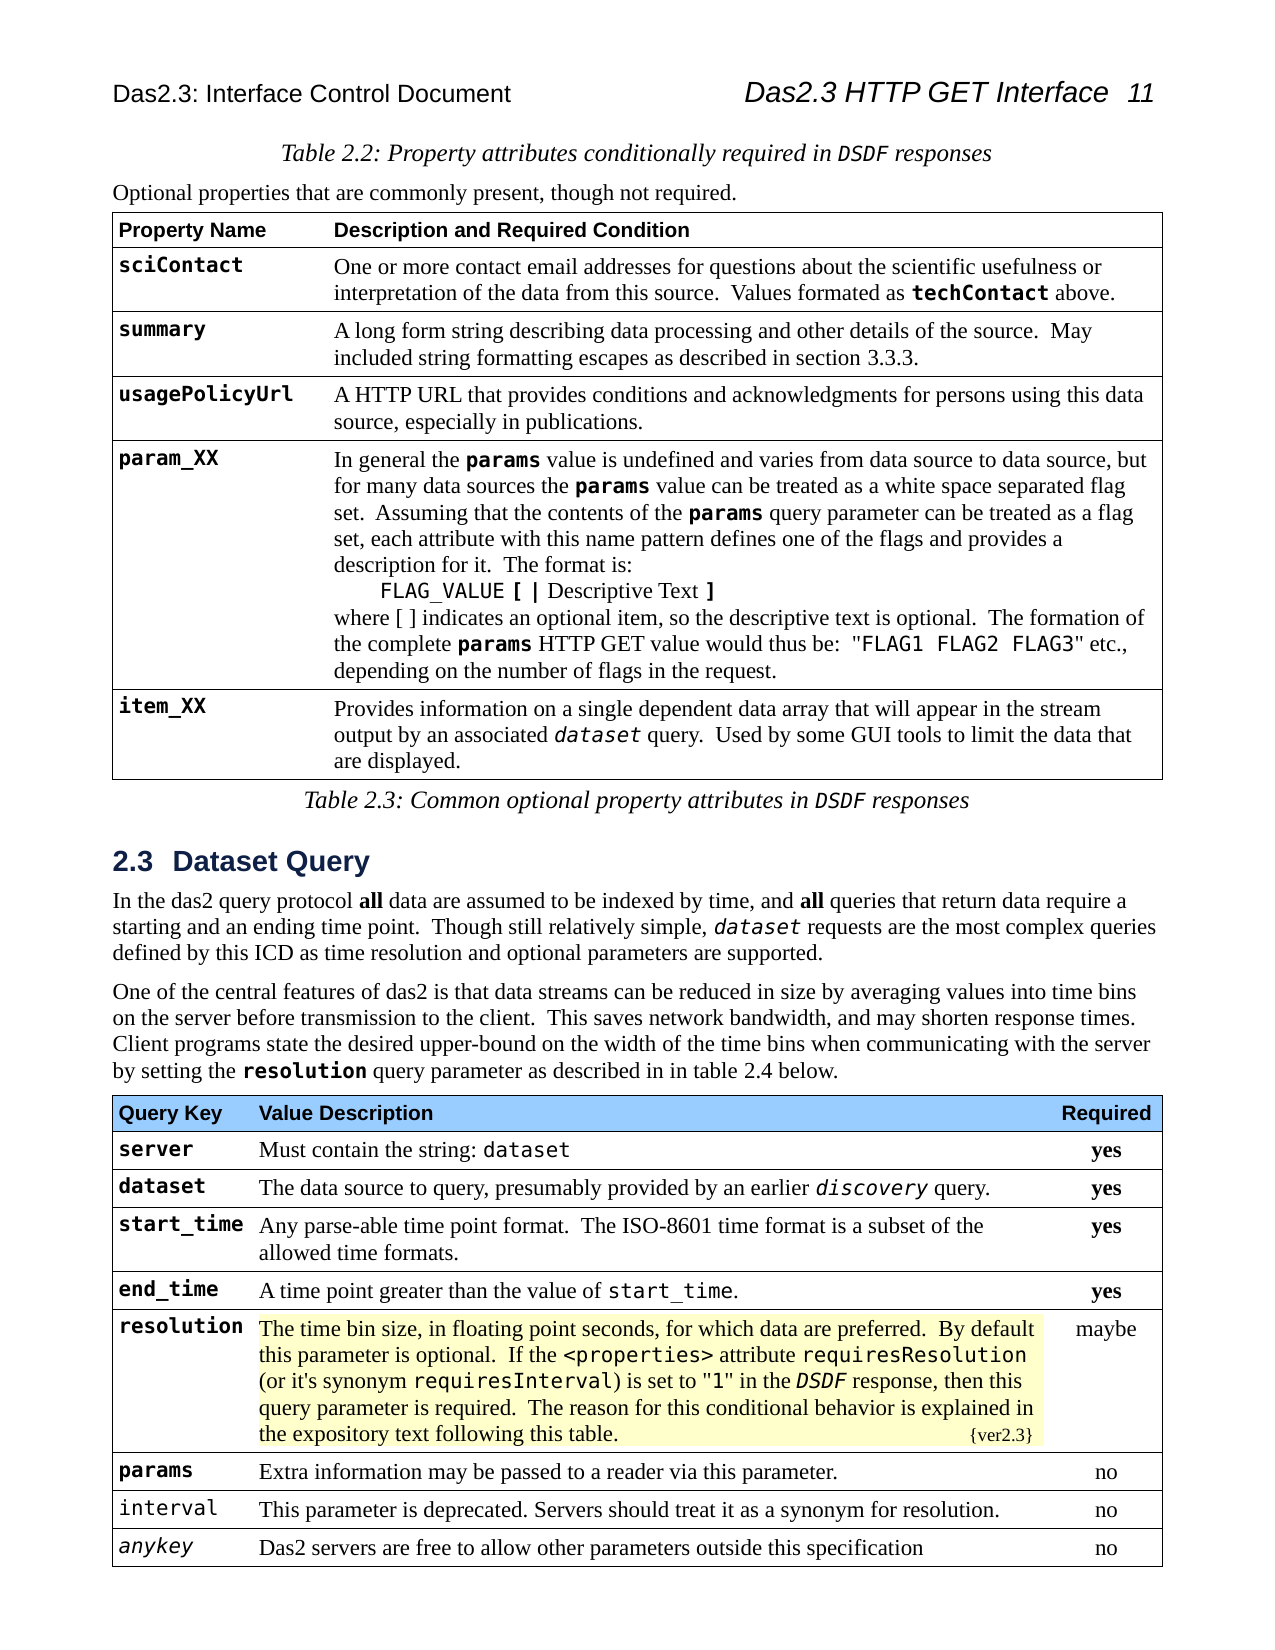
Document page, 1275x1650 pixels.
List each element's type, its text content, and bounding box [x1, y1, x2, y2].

table_cell This parameter is deprecated. Servers should treat it as a synonym for resolution. [253, 1491, 1050, 1528]
table_cell yes [1050, 1132, 1162, 1169]
table_cell One or more contact email addresses for questions about the scientific usefulness or interpretation of the data from this source. Values formated as techContact above. [328, 248, 1162, 311]
text In the das2 query protocol all data are assumed to be indexed by time, and all queries that return data require a starting and an ending time point. Though still relatively simple, dataset requests are the most complex queries defined by this ICD as time resolution and optional parameters are supported. [112, 887, 1162, 966]
text One of the central features of das2 is that data streams can be reduced in size by averaging values into time bins on the server before transmission to the client. This saves network bandwidth, and may shorten response times. Client programs state the desired upper-bound on the width of the time bins when communicating with the server by setting the resolution query parameter as described in in table 2.4 below. [112, 978, 1162, 1083]
text Optional properties that are commonly present, though not required. [112, 179, 1162, 206]
table_cell server [113, 1132, 253, 1169]
table_cell maybe [1050, 1310, 1162, 1452]
text Table 2.2: Property attributes conditionally required in DSDF responses [112, 138, 1162, 167]
table_cell A time point greater than the value of start_time. [253, 1272, 1050, 1309]
text Table 2.3: Common optional property attributes in DSDF responses [112, 786, 1162, 814]
table_cell A HTTP URL that provides conditions and acknowledgments for persons using this data source, especially in publications. [328, 377, 1162, 440]
table_cell item_XX [113, 690, 328, 779]
table_cell no [1050, 1529, 1162, 1566]
table_cell Extra information may be passed to a reader via this parameter. [253, 1453, 1050, 1490]
table_cell yes [1050, 1170, 1162, 1207]
table_cell summary [113, 312, 328, 376]
table_cell Any parse-able time point format. The ISO-8601 time format is a subset of the allowed time formats. [253, 1208, 1050, 1271]
table_cell Provides information on a single dependent data array that will appear in the stream output by an associated dataset query. Used by some GUI tools to limit the data that are displayed. [328, 690, 1162, 779]
table_cell Must contain the string: dataset [253, 1132, 1050, 1169]
table_header Required [1050, 1096, 1162, 1131]
table_cell anykey [113, 1529, 253, 1566]
table_cell yes [1050, 1272, 1162, 1309]
table_cell params [113, 1453, 253, 1490]
table_header Value Description [253, 1096, 1050, 1131]
table_cell The data source to query, presumably provided by an earlier discovery query. [253, 1170, 1050, 1207]
table_cell The time bin size, in floating point seconds, for which data are preferred. By default this parameter is optional. If the <properties> attribute requiresResolution (or it's synonym requiresInterval) is set to "1" in the DSDF response, then this query parameter is required. The reason for this conditional behavior is explained in the expository text following this table. {ver2.3} [253, 1310, 1050, 1452]
table_cell A long form string describing data processing and other details of the source. May included string formatting escapes as described in section 3.3.3. [328, 312, 1162, 376]
table_cell param_XX [113, 441, 328, 689]
table_cell usagePolicyUrl [113, 377, 328, 440]
table_cell no [1050, 1453, 1162, 1490]
table_cell interval [113, 1491, 253, 1528]
table_cell Das2 servers are free to allow other parameters outside this specification [253, 1529, 1050, 1566]
table_cell start_time [113, 1208, 253, 1271]
table_cell no [1050, 1491, 1162, 1528]
table_cell resolution [113, 1310, 253, 1452]
table_cell yes [1050, 1208, 1162, 1271]
table_header Description and Required Condition [328, 213, 1162, 247]
table_header Query Key [113, 1096, 253, 1131]
table_cell In general the params value is undefined and varies from data source to data source, but for many data sources the params value can be treated as a white space separated flag set. Assuming that the contents of the params query parameter can be treated as a flag set, each attribute with this name pattern defines one of the flags and provides a description for it. The format is: FLAG_VALUE [ | Descriptive Text ] where [ ] indicates an optional item, so the descriptive text is optional. The formation of the complete params HTTP GET value would thus be: "FLAG1 FLAG2 FLAG3" etc., depending on the number of flags in the request. [328, 441, 1162, 689]
table_cell sciContact [113, 248, 328, 311]
subtitle Dataset Query [112, 844, 1162, 878]
table_cell dataset [113, 1170, 253, 1207]
table_header Property Name [113, 213, 328, 247]
table_cell end_time [113, 1272, 253, 1309]
